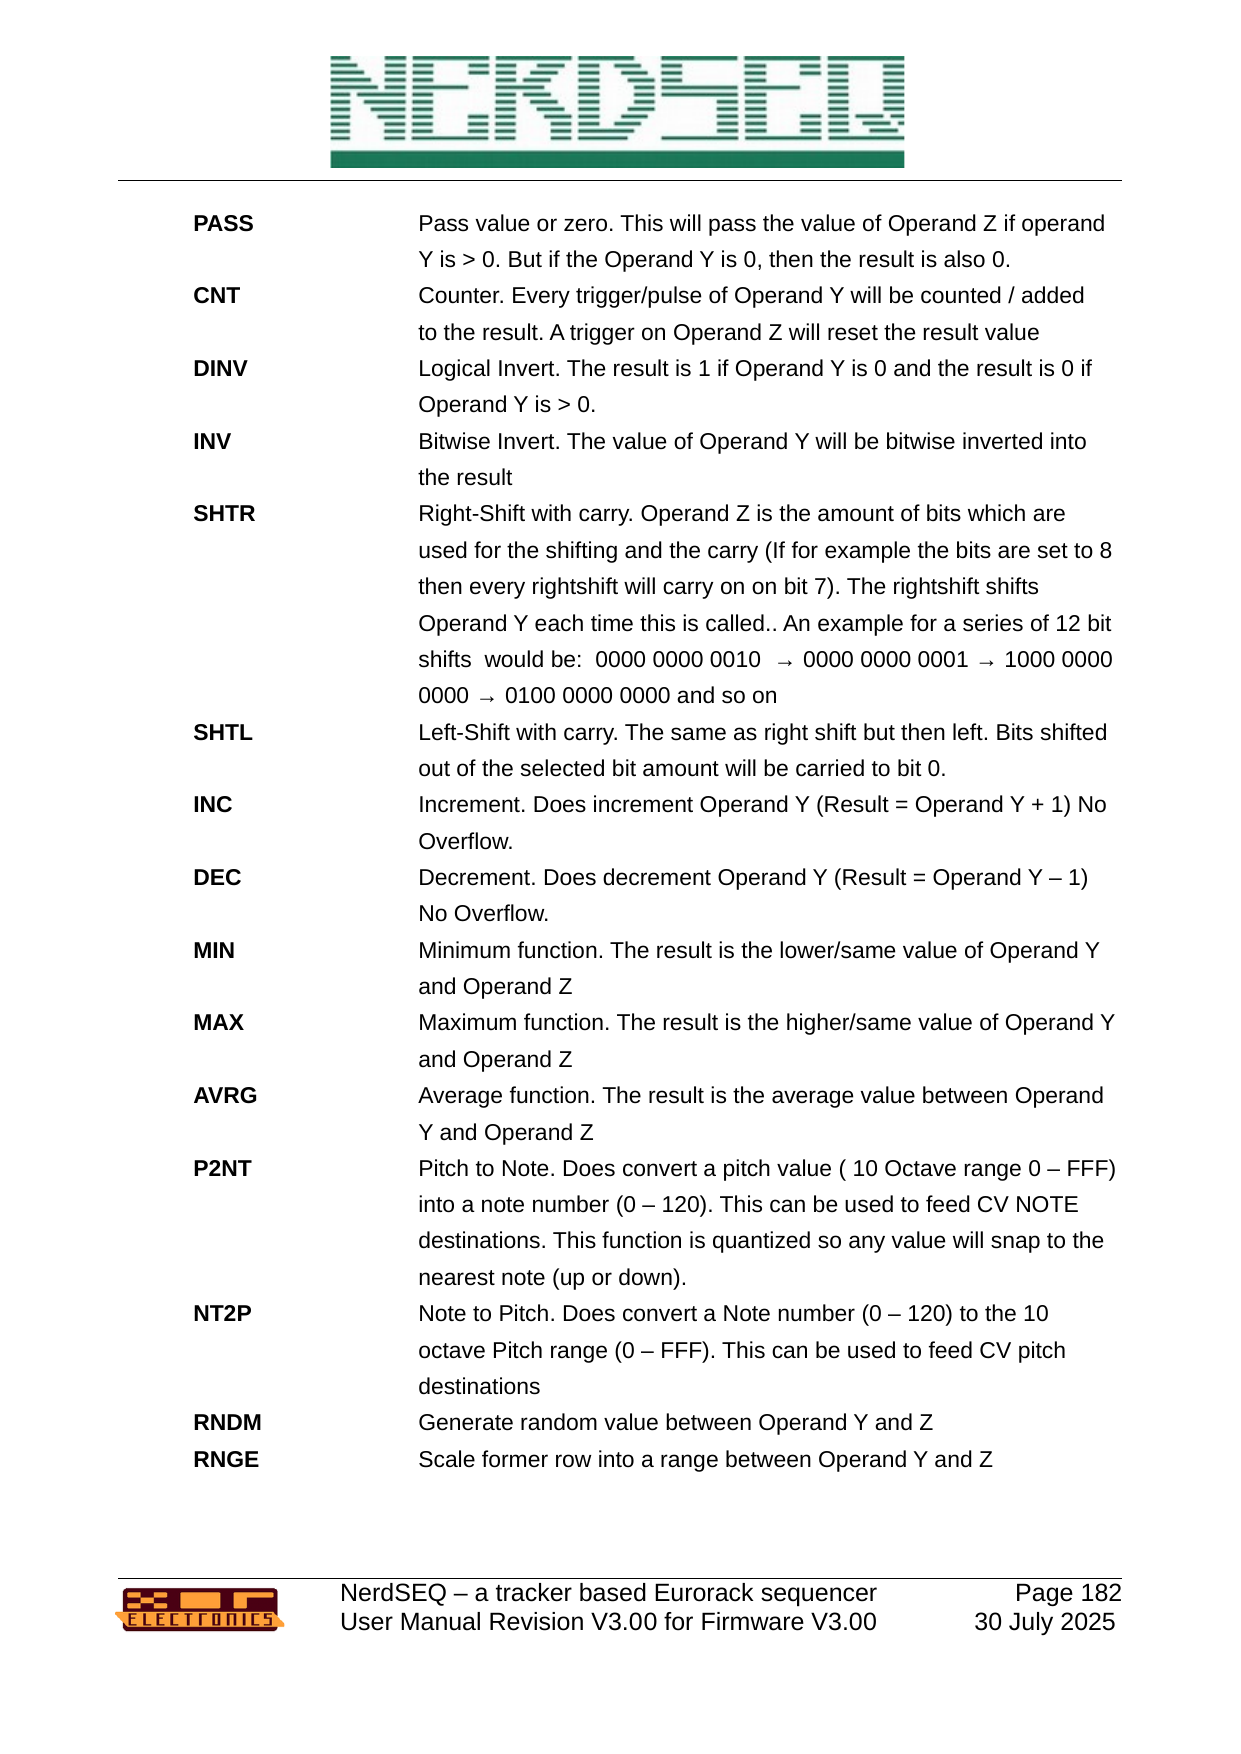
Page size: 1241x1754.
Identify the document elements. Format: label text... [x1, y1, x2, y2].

text AVRG Average function. The result is the average value between Operand Y and Operand Z [118, 1082, 1122, 1145]
text DINV Logical Invert. The result is 1 if Operand Y is 0 and the result is 0 if Operand Y is > 0. [118, 355, 1122, 418]
text INC Increment. Does increment Operand Y (Result = Operand Y + 1) No Overflow. [118, 791, 1122, 854]
text MAX Maximum function. The result is the higher/same value of Operand Y and Operand Z [118, 1009, 1122, 1072]
text DEC Decrement. Does decrement Operand Y (Result = Operand Y – 1) No Overflow. [118, 864, 1122, 927]
text PASS Pass value or zero. This will pass the value of Operand Z if operand Y is > 0. But if the Operand Y is 0, then the result is also 0. [118, 209, 1122, 272]
text RNGE Scale former row into a range between Operand Y and Z [118, 1446, 1122, 1472]
text SHTR Right-Shift with carry. Operand Z is the amount of bits which are used for the shifting and the carry (If for example the bits are set to 8 then every rightshift will carry on on bit 7). The rightshift shifts Operand Y each time this is called.. An example for a series of 12 bit shifts would be: 0000 0000 0010 → 0000 0000 0001 → 1000 0000 0000 → 0100 0000 0000 and so on [118, 500, 1122, 708]
text INV Bitwise Invert. The value of Operand Y will be bitwise inverted into the result [118, 428, 1122, 490]
text CNT Counter. Every trigger/pulse of Operand Y will be counted / added to the result. A trigger on Operand Z will reset the result value [118, 282, 1122, 345]
picture [330, 56, 905, 168]
text SHTL Left-Shift with carry. The same as right shift but then left. Bits shifted out of the selected bit amount will be carried to bit 0. [118, 718, 1122, 781]
text MIN Minimum function. The result is the lower/same value of Operand Y and Operand Z [118, 937, 1122, 999]
text RNDM Generate random value between Operand Y and Z [118, 1409, 1122, 1436]
text P2NT Pitch to Note. Does convert a pitch value ( 10 Octave range 0 – FFF) into a note number (0 – 120). This can be used to feed CV NOTE destinations. This function is quantized so any value will snap to the nearest note (up or down). [118, 1155, 1122, 1290]
text NT2P Note to Pitch. Does convert a Note number (0 – 120) to the 10 octave Pitch range (0 – FFF). This can be used to feed CV pitch destinations [118, 1300, 1122, 1399]
picture [115, 1584, 285, 1634]
